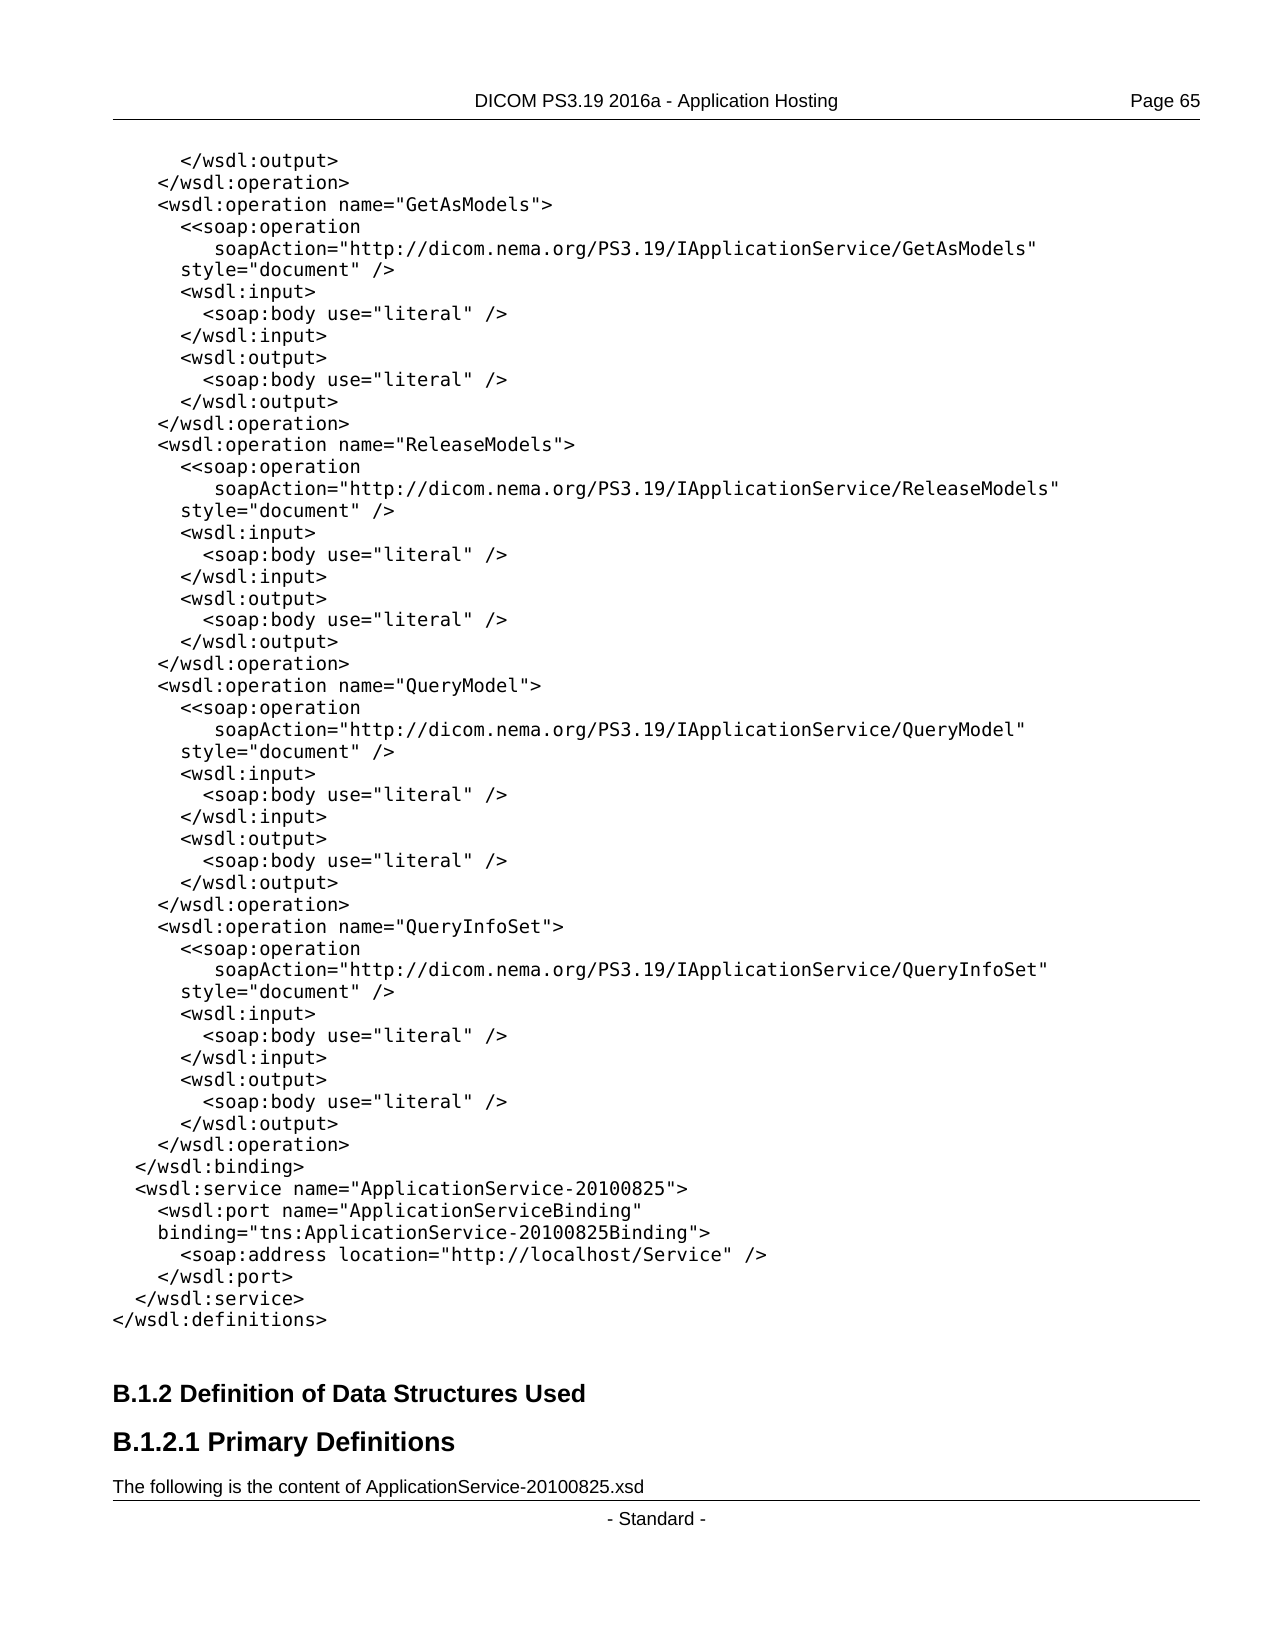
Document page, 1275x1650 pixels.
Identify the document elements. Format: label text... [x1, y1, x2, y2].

text B.1.2.1 Primary Definitions [112, 1426, 1200, 1457]
text </wsdl:output> </wsdl:operation> <wsdl:operation name="GetAsModels"> <<soap:operation soapAction="http://dicom.nema.org/PS3.19/IApplicationService/GetAsModels" style="document" /> <wsdl:input> <soap:body use="literal" /> </wsdl:input> <wsdl:output> <soap:body use="literal" /> </wsdl:output> </wsdl:operation> <wsdl:operation name="ReleaseModels"> <<soap:operation soapAction="http://dicom.nema.org/PS3.19/IApplicationService/ReleaseModels" style="document" /> <wsdl:input> <soap:body use="literal" /> </wsdl:input> <wsdl:output> <soap:body use="literal" /> </wsdl:output> </wsdl:operation> <wsdl:operation name="QueryModel"> <<soap:operation soapAction="http://dicom.nema.org/PS3.19/IApplicationService/QueryModel" style="document" /> <wsdl:input> <soap:body use="literal" /> </wsdl:input> <wsdl:output> <soap:body use="literal" /> </wsdl:output> </wsdl:operation> <wsdl:operation name="QueryInfoSet"> <<soap:operation soapAction="http://dicom.nema.org/PS3.19/IApplicationService/QueryInfoSet" style="document" /> <wsdl:input> <soap:body use="literal" /> </wsdl:input> <wsdl:output> <soap:body use="literal" /> </wsdl:output> </wsdl:operation> </wsdl:binding> <wsdl:service name="ApplicationService-20100825"> <wsdl:port name="ApplicationServiceBinding" binding="tns:ApplicationService-20100825Binding"> <soap:address location="http://localhost/Service" /> </wsdl:port> </wsdl:service> </wsdl:definitions> [112, 150, 1200, 1360]
text The following is the content of ApplicationService-20100825.xsd [112, 1476, 1200, 1498]
text B.1.2 Definition of Data Structures Used [112, 1379, 1200, 1407]
